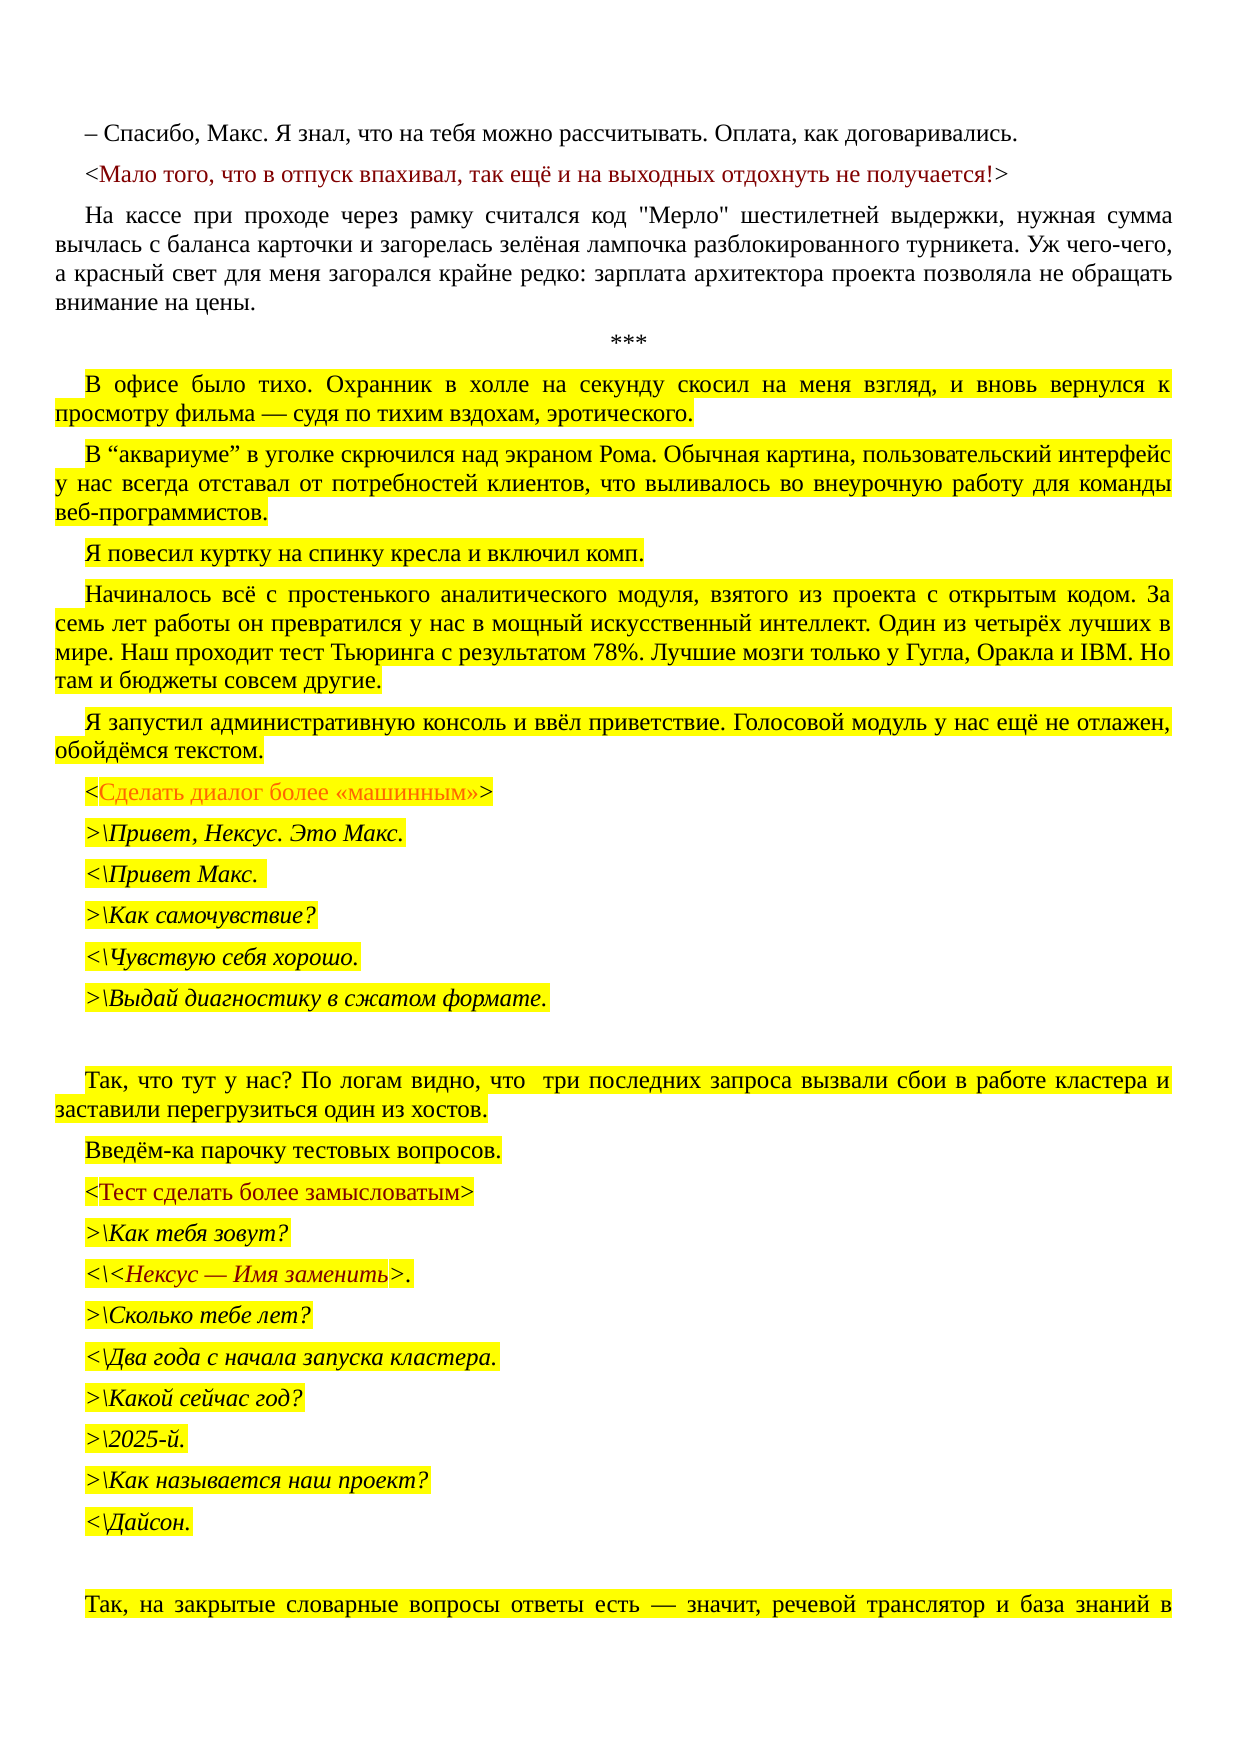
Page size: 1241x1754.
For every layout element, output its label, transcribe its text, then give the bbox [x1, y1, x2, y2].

text На кассе при проходе через рамку считался код "Мерло" шестилетней выдержки, нужная сумма вычлась с баланса карточки и загорелась зелёная лампочка разблокированного турникета. Уж чего-чего, а красный свет для меня загорался крайне редко: зарплата архитектора проекта позволяла не обращать внимание на цены. [55, 201, 1172, 316]
text <\Чувствую себя хорошо. [55, 942, 1172, 971]
text <\Два года с начала запуска кластера. [55, 1342, 1172, 1371]
text Так, на закрытые словарные вопросы ответы есть — значит, речевой транслятор и база знаний в [55, 1589, 1172, 1618]
text Так, что тут у нас? По логам видно, что три последних запроса вызвали сбои в работе кластера и заставили перегрузиться один из хостов. [55, 1066, 1172, 1123]
text >\Как самочувствие? [55, 901, 1172, 929]
text <Мало того, что в отпуск впахивал, так ещё и на выходных отдохнуть не получается!> [55, 159, 1172, 188]
text >\2025-й. [55, 1424, 1172, 1453]
text >\Привет, Нексус. Это Макс. [55, 818, 1172, 847]
text >\Сколько тебе лет? [55, 1301, 1172, 1329]
text <Сделать диалог более «машинным»> [55, 777, 1172, 806]
text *** [55, 328, 1172, 357]
text Введём-ка парочку тестовых вопросов. [55, 1136, 1172, 1164]
text <\<Нексус — Имя заменить>. [55, 1259, 1172, 1288]
text <Тест сделать более замысловатым> [55, 1177, 1172, 1206]
text >\Как называется наш проект? [55, 1466, 1172, 1494]
text >\Какой сейчас год? [55, 1383, 1172, 1412]
text <\Дайсон. [55, 1507, 1172, 1536]
text <\Привет Макс. [55, 859, 1172, 888]
text – Спасибо, Макс. Я знал, что на тебя можно рассчитывать. Оплата, как договаривались. [55, 118, 1172, 147]
text Начиналось всё с простенького аналитического модуля, взятого из проекта с открытым кодом. За семь лет работы он превратился у нас в мощный искусственный интеллект. Один из четырёх лучших в мире. Наш проходит тест Тьюринга с результатом 78%. Лучшие мозги только у Гугла, Оракла и IBM. Но там и бюджеты совсем другие. [55, 579, 1172, 694]
text В офисе было тихо. Охранник в холле на секунду скосил на меня взгляд, и вновь вернулся к просмотру фильма — судя по тихим вздохам, эротического. [55, 369, 1172, 427]
text >\Выдай диагностику в сжатом формате. [55, 983, 1172, 1012]
text Я запустил административную консоль и ввёл приветствие. Голосовой модуль у нас ещё не отлажен, обойдёмся текстом. [55, 707, 1172, 764]
text Я повесил куртку на спинку кресла и включил комп. [55, 538, 1172, 567]
text В “аквариуме” в уголке скрючился над экраном Рома. Обычная картина, пользовательский интерфейс у нас всегда отставал от потребностей клиентов, что выливалось во внеурочную работу для команды веб-программистов. [55, 439, 1172, 526]
text >\Как тебя зовут? [55, 1218, 1172, 1247]
